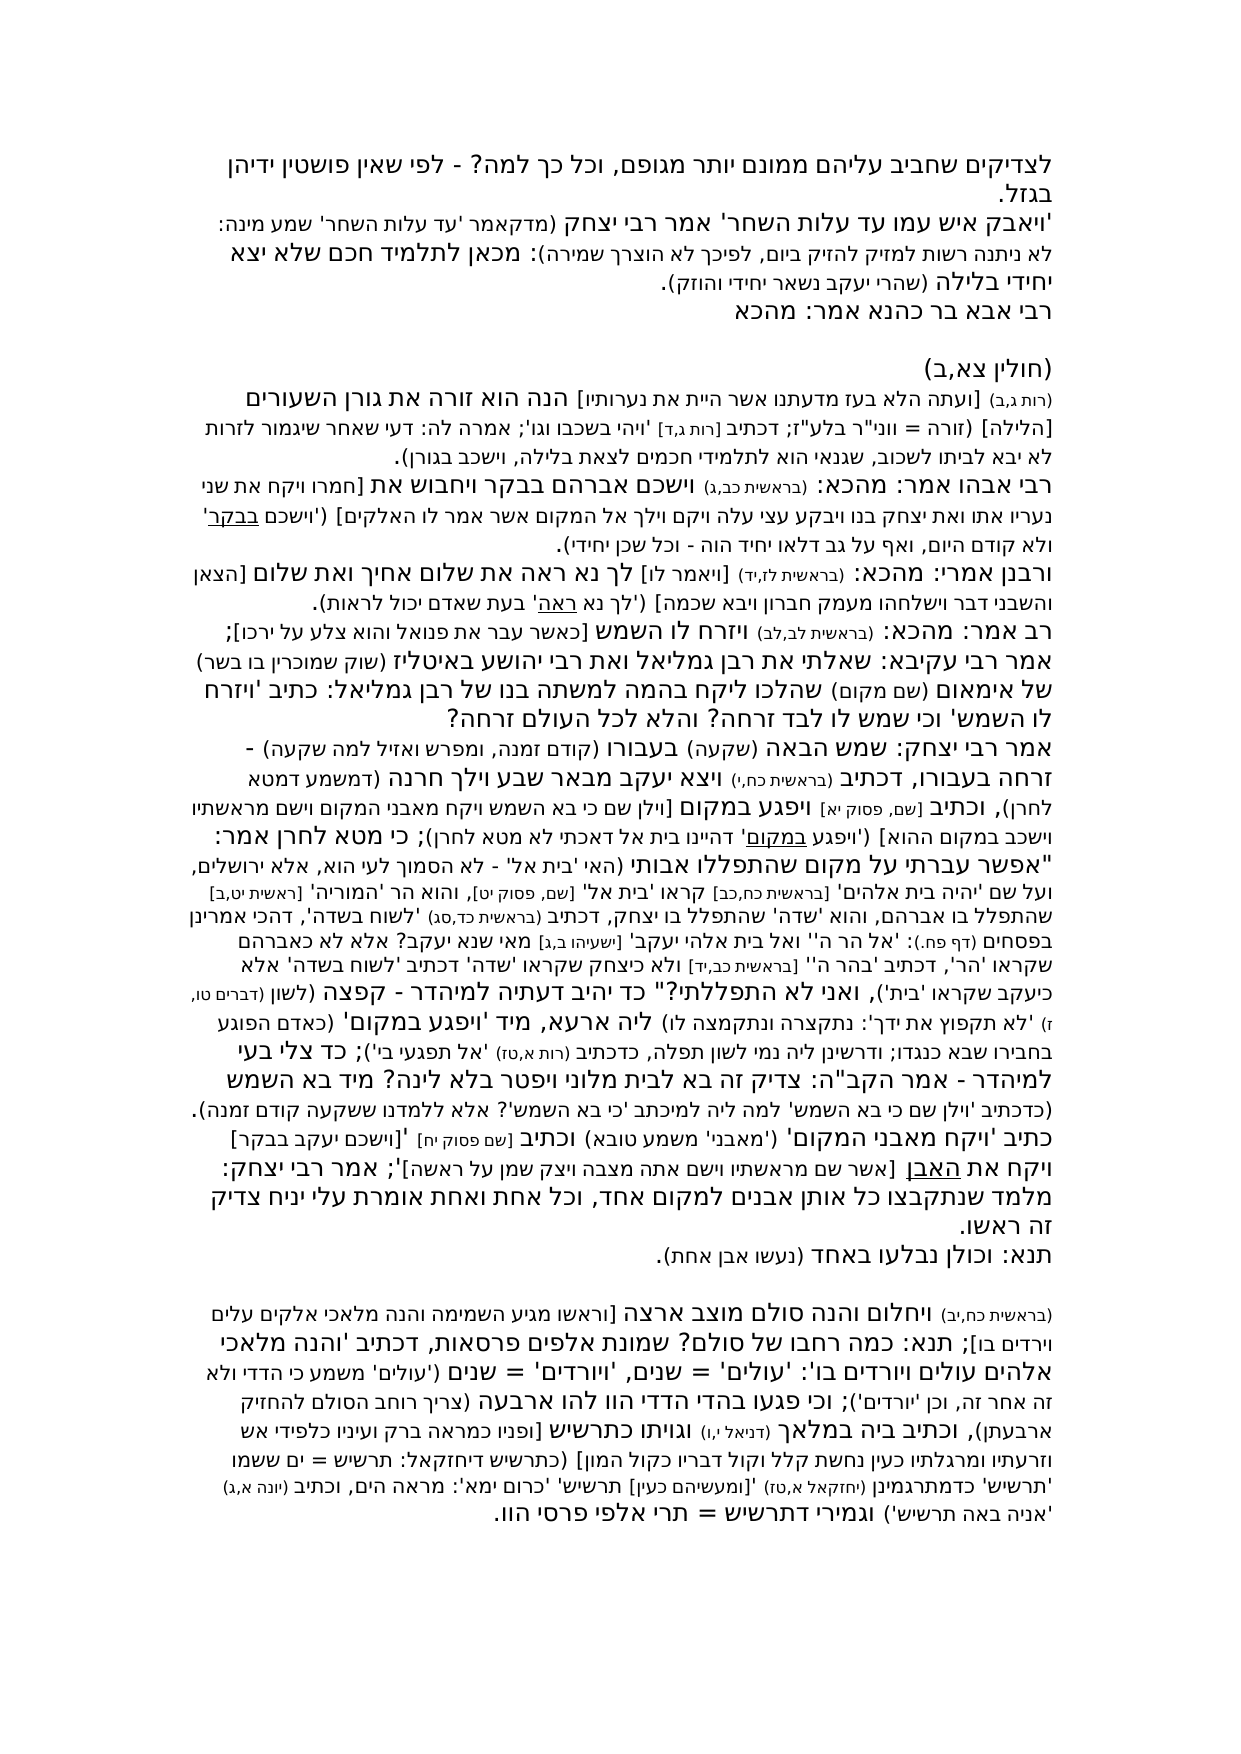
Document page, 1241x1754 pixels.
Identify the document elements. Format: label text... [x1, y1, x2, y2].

text (בראשית כח,יב) ויחלום והנה סולם מוצב ארצה [וראשו מגיע השמימה והנה מלאכי אלקים עלים וירדים בו]; תנא: כמה רחבו של סולם? שמונת אלפים פרסאות, דכתיב 'והנה מלאכי אלהים עולים ויורדים בו': 'עולים' = שנים, 'ויורדים' = שנים ('עולים' משמע כי הדדי ולא זה אחר זה, וכן 'יורדים'); וכי פגעו בהדי הדדי הוו להו ארבעה (צריך רוחב הסולם להחזיק ארבעתן), וכתיב ביה במלאך (דניאל י,ו) וגויתו כתרשיש [ופניו כמראה ברק ועיניו כלפידי אש וזרעתיו ומרגלתיו כעין נחשת קלל וקול דבריו כקול המון] (כתרשיש דיחזקאל: תרשיש = ים ששמו 'תרשיש' כדמתרגמינן (יחזקאל א,טז) '[ומעשיהם כעין] תרשיש' 'כרום ימא': מראה הים, וכתיב (יונה א,ג) 'אניה באה תרשיש') וגמירי דתרשיש = תרי אלפי פרסי הוו. [187, 1298, 1053, 1527]
text כתיב 'ויקח מאבני המקום' ('מאבני' משמע טובא) וכתיב [שם פסוק יח] '[וישכם יעקב בבקר] ויקח את האבן [אשר שם מראשתיו וישם אתה מצבה ויצק שמן על ראשה]'; אמר רבי יצחק: מלמד שנתקבצו כל אותן אבנים למקום אחד, וכל אחת ואחת אומרת עלי יניח צדיק זה ראשו. [187, 1123, 1053, 1241]
text (חולין צא,ב) [187, 354, 1053, 383]
text רבי אבהו אמר: מהכא: (בראשית כב,ג) וישכם אברהם בבקר ויחבוש את [חמרו ויקח את שני נעריו אתו ואת יצחק בנו ויבקע עצי עלה ויקם וילך אל המקום אשר אמר לו האלקים] ('וישכם בבקר' ולא קודם היום, ואף על גב דלאו יחיד הוה - וכל שכן יחידי). [187, 471, 1053, 558]
text ורבנן אמרי: מהכא: (בראשית לז,יד) [ויאמר לו] לך נא ראה את שלום אחיך ואת שלום [הצאן והשבני דבר וישלחהו מעמק חברון ויבא שכמה] ('לך נא ראה' בעת שאדם יכול לראות). [187, 558, 1053, 617]
text (רות ג,ב) [ועתה הלא בעז מדעתנו אשר היית את נערותיו] הנה הוא זורה את גורן השעורים [הלילה] (זורה = ווני"ר בלע"ז; דכתיב [רות ג,ד] 'ויהי בשכבו וגו'; אמרה לה: דעי שאחר שיגמור לזרות לא יבא לביתו לשכוב, שגנאי הוא לתלמידי חכמים לצאת בלילה, וישכב בגורן). [187, 383, 1053, 471]
text אמר רבי יצחק: שמש הבאה (שקעה) בעבורו (קודם זמנה, ומפרש ואזיל למה שקעה) - זרחה בעבורו, דכתיב (בראשית כח,י) ויצא יעקב מבאר שבע וילך חרנה (דמשמע דמטא לחרן), וכתיב [שם, פסוק יא] ויפגע במקום [וילן שם כי בא השמש ויקח מאבני המקום וישם מראשתיו וישכב במקום ההוא] ('ויפגע במקום' דהיינו בית אל דאכתי לא מטא לחרן); כי מטא לחרן אמר: "אפשר עברתי על מקום שהתפללו אבותי (האי 'בית אל' - לא הסמוך לעי הוא, אלא ירושלים, ועל שם 'יהיה בית אלהים' [בראשית כח,כב] קראו 'בית אל' [שם, פסוק יט], והוא הר 'המוריה' [ראשית יט,ב] שהתפלל בו אברהם, והוא 'שדה' שהתפלל בו יצחק, דכתיב (בראשית כד,סג) 'לשוח בשדה', דהכי אמרינן בפסחים (דף פח.): 'אל הר ה'' ואל בית אלהי יעקב' [ישעיהו ב,ג] מאי שנא יעקב? אלא לא כאברהם שקראו 'הר', דכתיב 'בהר ה'' [בראשית כב,יד] ולא כיצחק שקראו 'שדה' דכתיב 'לשוח בשדה' אלא כיעקב שקראו 'בית'), ואני לא התפללתי?" כד יהיב דעתיה למיהדר - קפצה (לשון (דברים טו,ז) 'לא תקפוץ את ידך': נתקצרה ונתקמצה לו) ליה ארעא, מיד 'ויפגע במקום' (כאדם הפוגע בחבירו שבא כנגדו; ודרשינן ליה נמי לשון תפלה, כדכתיב (רות א,טז) 'אל תפגעי בי'); כד צלי בעי למיהדר - אמר הקב"ה: צדיק זה בא לבית מלוני ויפטר בלא לינה? מיד בא השמש (כדכתיב 'וילן שם כי בא השמש' למה ליה למיכתב 'כי בא השמש'? אלא ללמדנו ששקעה קודם זמנה). [187, 733, 1053, 1123]
text 'ויאבק איש עמו עד עלות השחר' אמר רבי יצחק (מדקאמר 'עד עלות השחר' שמע מינה: לא ניתנה רשות למזיק להזיק ביום, לפיכך לא הוצרך שמירה): מכאן לתלמיד חכם שלא יצא יחידי בלילה (שהרי יעקב נשאר יחידי והוזק). [187, 208, 1053, 296]
text רב אמר: מהכא: (בראשית לב,לב) ויזרח לו השמש [כאשר עבר את פנואל והוא צלע על ירכו]; אמר רבי עקיבא: שאלתי את רבן גמליאל ואת רבי יהושע באיטליז (שוק שמוכרין בו בשר) של אימאום (שם מקום) שהלכו ליקח בהמה למשתה בנו של רבן גמליאל: כתיב 'ויזרח לו השמש' וכי שמש לו לבד זרחה? והלא לכל העולם זרחה? [187, 617, 1053, 733]
text לצדיקים שחביב עליהם ממונם יותר מגופם, וכל כך למה? - לפי שאין פושטין ידיהן בגזל. [187, 150, 1053, 208]
text רבי אבא בר כהנא אמר: מהכא [187, 296, 1053, 325]
text תנא: וכולן נבלעו באחד (נעשו אבן אחת). [187, 1241, 1053, 1270]
